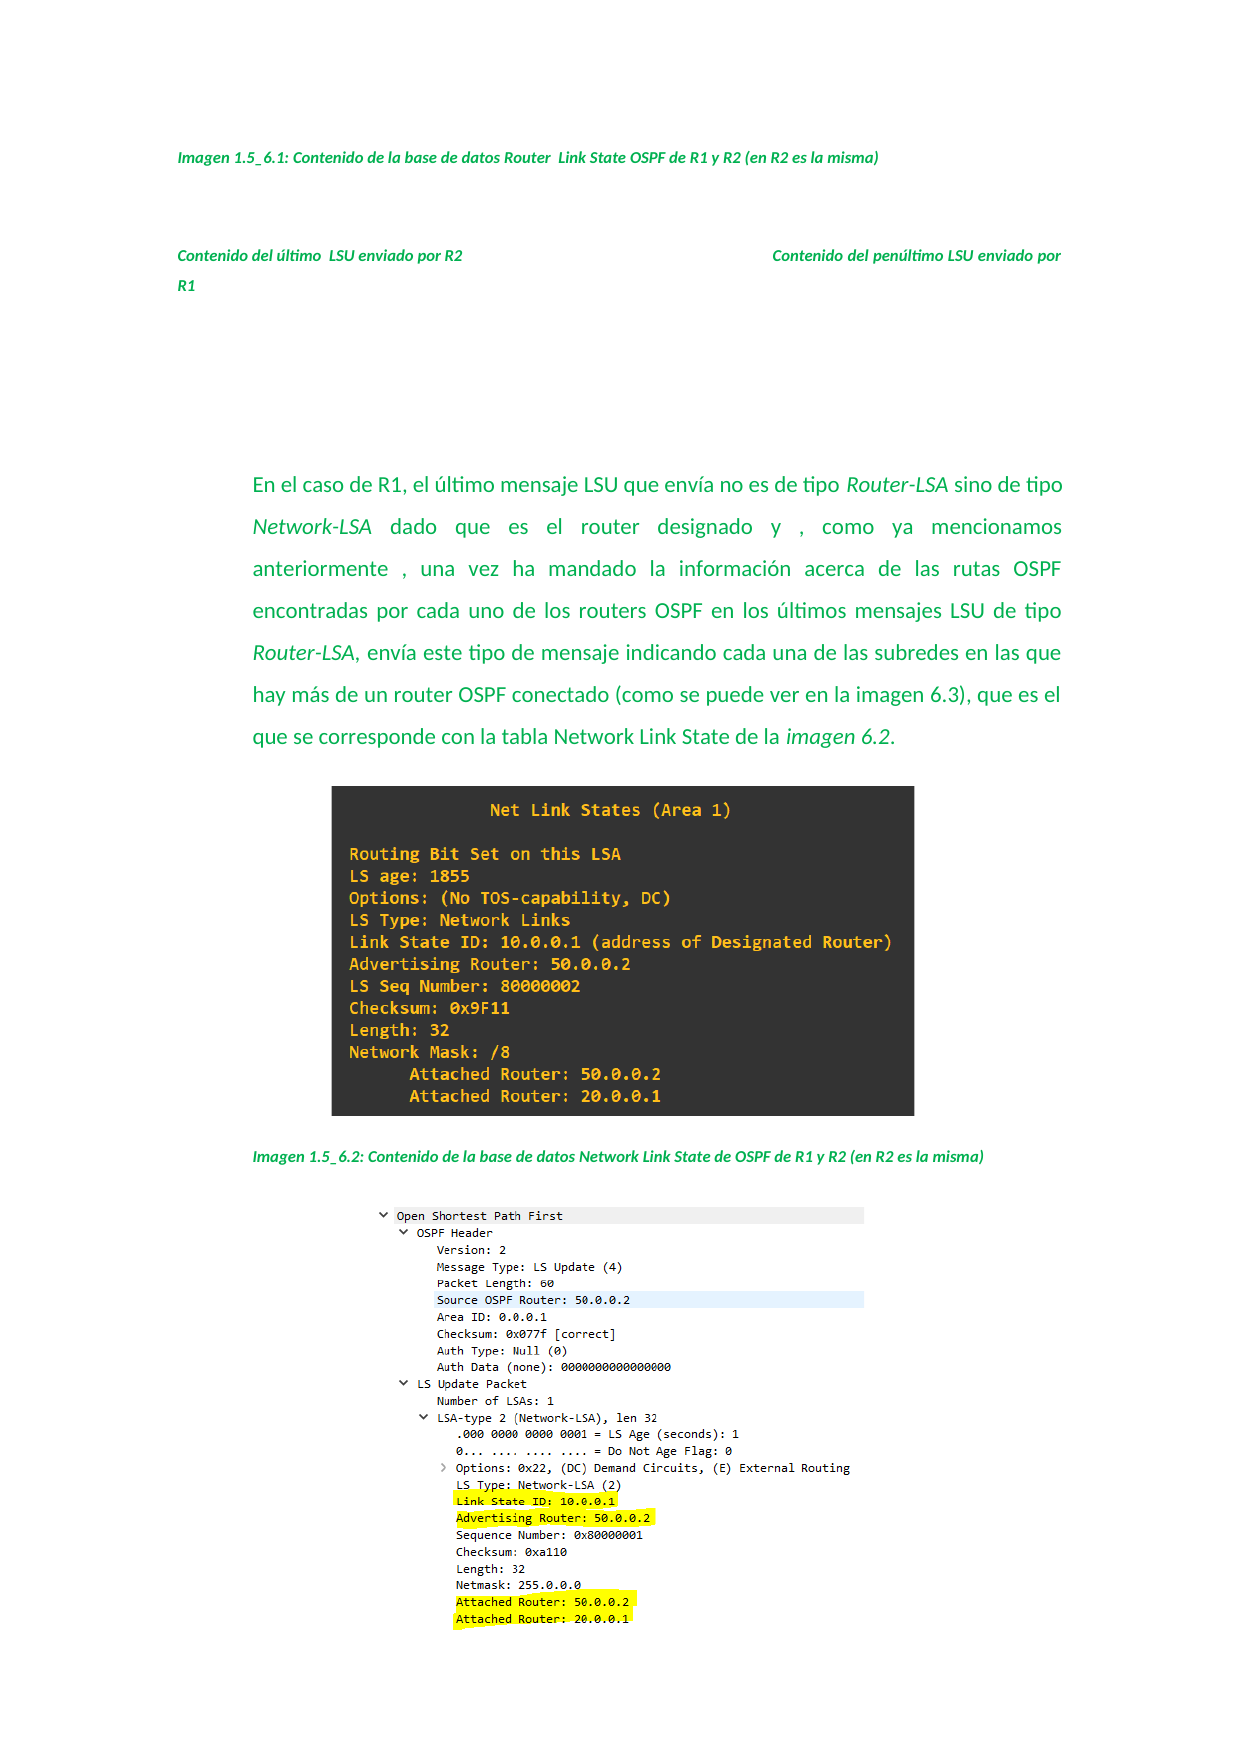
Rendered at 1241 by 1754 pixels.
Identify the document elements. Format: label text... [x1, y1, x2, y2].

text En el caso de R1, el último mensaje LSU que envía no es de tipo Router-LSA sino de tipo Network-LSA dado que es el router designado y , como ya mencionamos anteriormente , una vez ha mandado la información acerca de las rutas OSPF encontradas por cada uno de los routers OSPF en los últimos mensajes LSU de tipo Router-LSA, envía este tipo de mensaje indicando cada una de las subredes en las que hay más de un router OSPF conectado (como se puede ver en la imagen 6.3), que es el que se corresponde con la tabla Network Link State de la imagen 6.2. [252, 470, 1063, 750]
text Imagen 1.5_6.1: Contenido de la base de datos Router Link State OSPF de R1 y R2 (en R2 es la misma) [177, 148, 1063, 168]
text Contenido del último LSU enviado por R2 Contenido del penúltimo LSU enviado por R1 [177, 245, 1063, 296]
text Imagen 1.5_6.2: Contenido de la base de datos Network Link State de OSPF de R1 y R2 (en R2 es la misma) [252, 1146, 1063, 1167]
